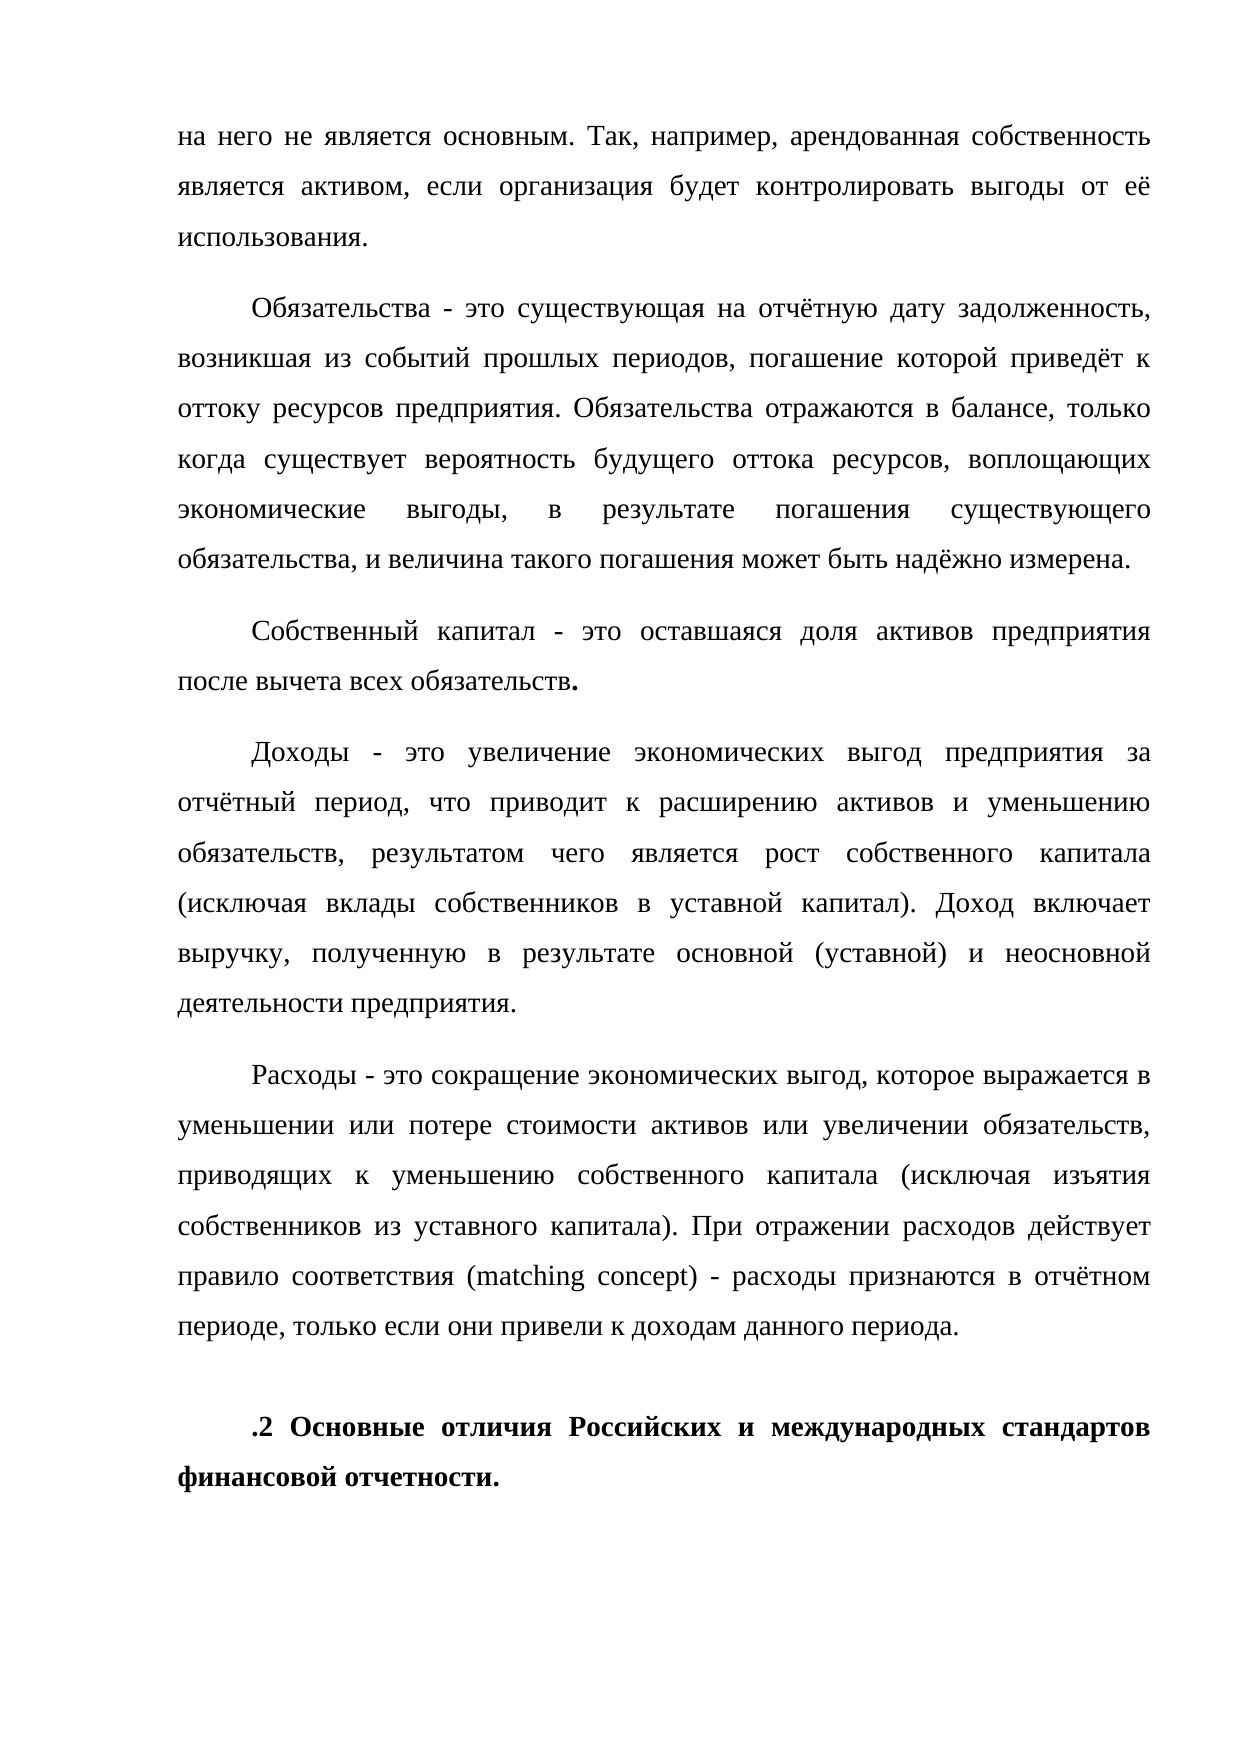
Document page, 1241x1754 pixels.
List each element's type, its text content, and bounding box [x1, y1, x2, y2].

text Расходы - это сокращение экономических выгод, которое выражается в уменьшении или потере стоимости активов или увеличении обязательств, приводящих к уменьшению собственного капитала (исключая изъятия собственников из уставного капитала). При отражении расходов действует правило соответствия (matching concept) - расходы признаются в отчётном периоде, только если они привели к доходам данного периода. [177, 1057, 1152, 1342]
text Доходы - это увеличение экономических выгод предприятия за отчётный период, что приводит к расширению активов и уменьшению обязательств, результатом чего является рост собственного капитала (исключая вклады собственников в уставной капитал). Доход включает выручку, полученную в результате основной (уставной) и неосновной деятельности предприятия. [177, 734, 1152, 1019]
text Собственный капитал - это оставшаяся доля активов предприятия после вычета всех обязательств. [177, 613, 1152, 696]
text Обязательства - это существующая на отчётную дату задолженность, возникшая из событий прошлых периодов, погашение которой приведёт к оттоку ресурсов предприятия. Обязательства отражаются в балансе, только когда существует вероятность будущего оттока ресурсов, воплощающих экономические выгоды, в результате погашения существующего обязательства, и величина такого погашения может быть надёжно измерена. [177, 290, 1152, 575]
text на него не является основным. Так, например, арендованная собственность является активом, если организация будет контролировать выгоды от её использования. [177, 118, 1152, 252]
text .2 Основные отличия Российских и международных стандартов финансовой отчетности. [177, 1409, 1152, 1493]
